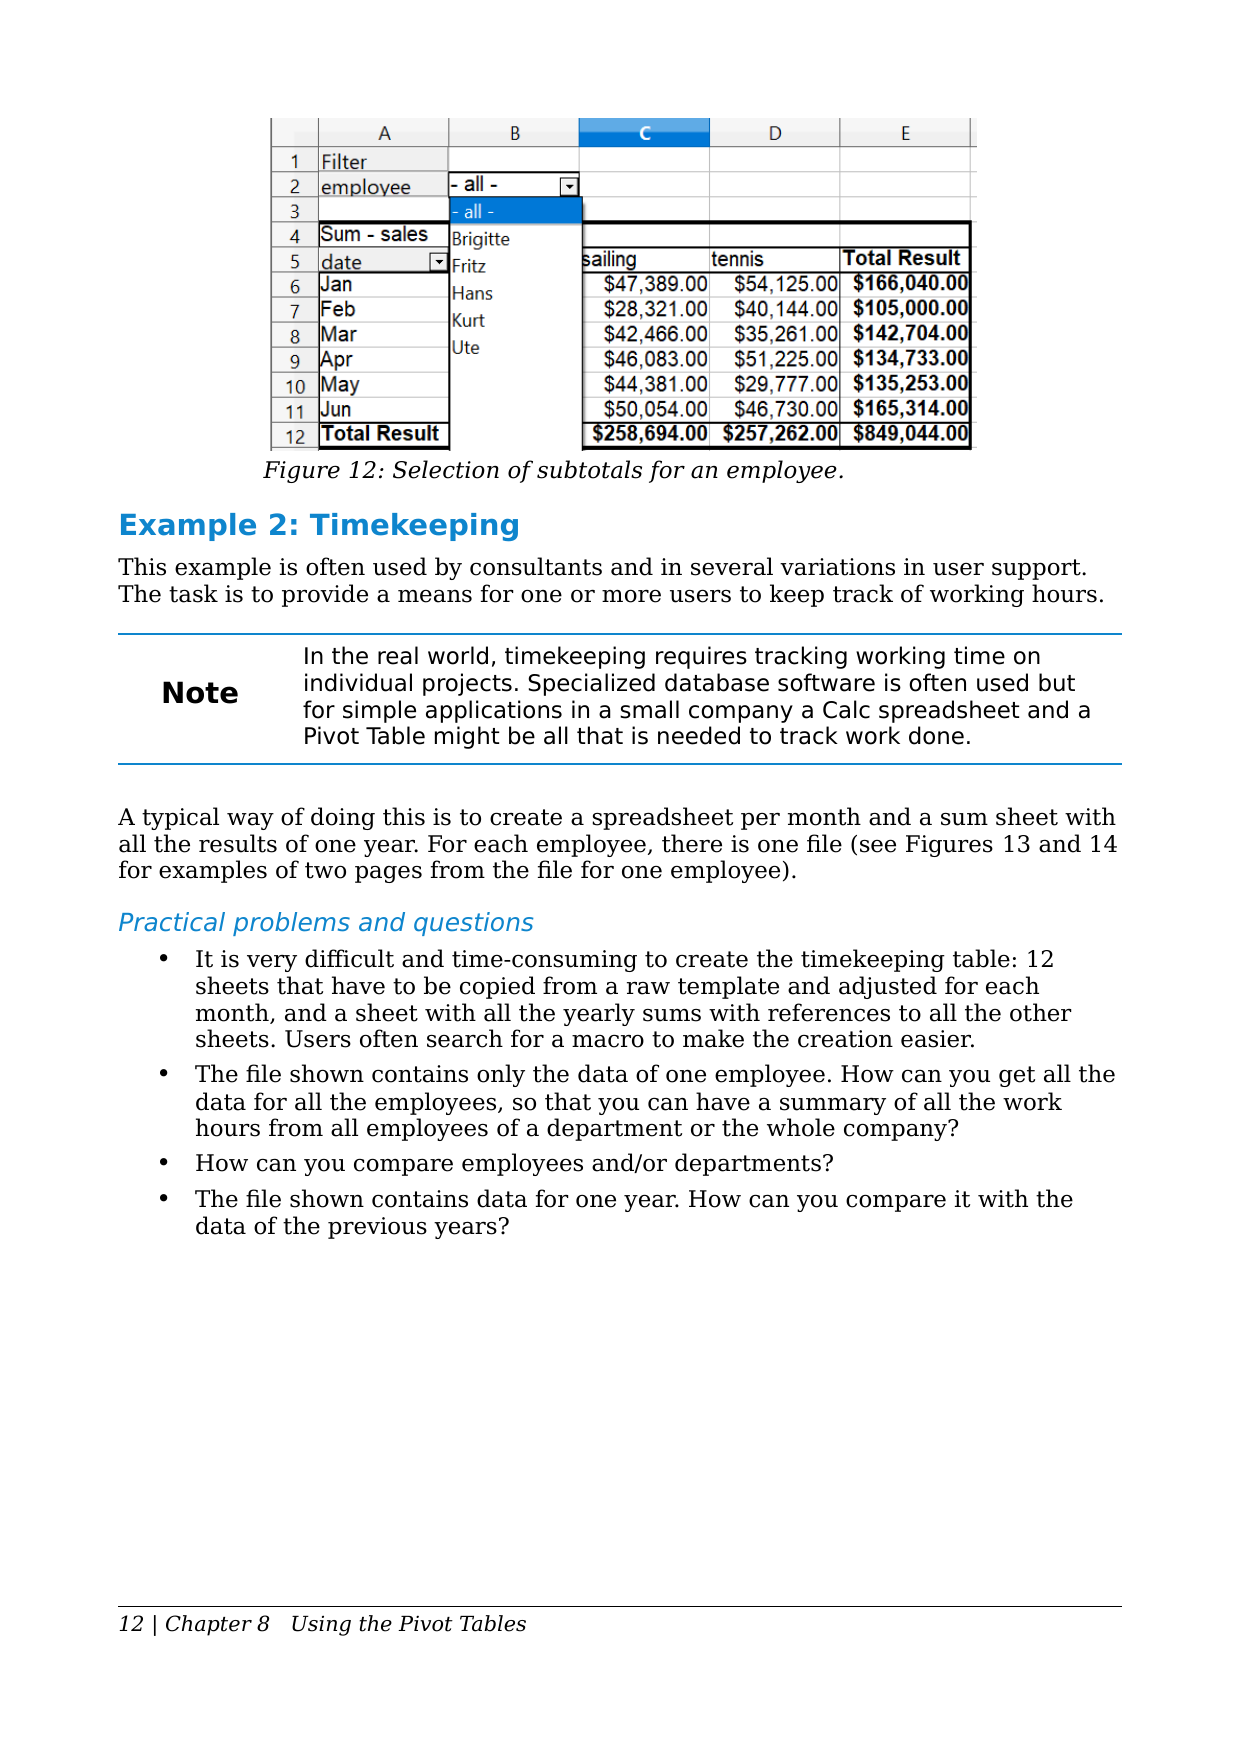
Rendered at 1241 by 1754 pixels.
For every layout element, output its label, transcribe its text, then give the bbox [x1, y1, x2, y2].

picture [270, 118, 977, 451]
subtitle Example 2: Timekeeping [118, 508, 1122, 542]
text Figure 12: Selection of subtotals for an employee. [263, 457, 977, 484]
list The file shown contains only the data of one employee. How can you get all the data for all the employees, so that you can have a summary of all the work hours from all employees of a department or the whole company? [156, 1059, 1122, 1142]
text This example is often used by consultants and in several variations in user support. The task is to provide a means for one or more users to keep track of working hours. [118, 554, 1122, 608]
table_header Note [118, 635, 281, 763]
table_header In the real world, timekeeping requires tracking working time on individual projects. Specialized database software is often used but for simple applications in a small company a Calc spreadsheet and a Pivot Table might be all that is needed to track work done. [281, 635, 1122, 763]
list The file shown contains data for one year. How can you compare it with the data of the previous years? [156, 1184, 1122, 1239]
list How can you compare employees and/or departments? [156, 1148, 1122, 1177]
subtitle Practical problems and questions [118, 908, 1122, 938]
list It is very difficult and time-consuming to create the timekeeping table: 12 sheets that have to be copied from a raw template and adjusted for each month, and a sheet with all the yearly sums with references to all the other sheets. Users often search for a macro to make the creation easier. [156, 944, 1122, 1053]
text A typical way of doing this is to create a spreadsheet per month and a sum sheet with all the results of one year. For each employee, there is one file (see Figures 13 and 14 for examples of two pages from the file for one employee). [118, 804, 1122, 884]
